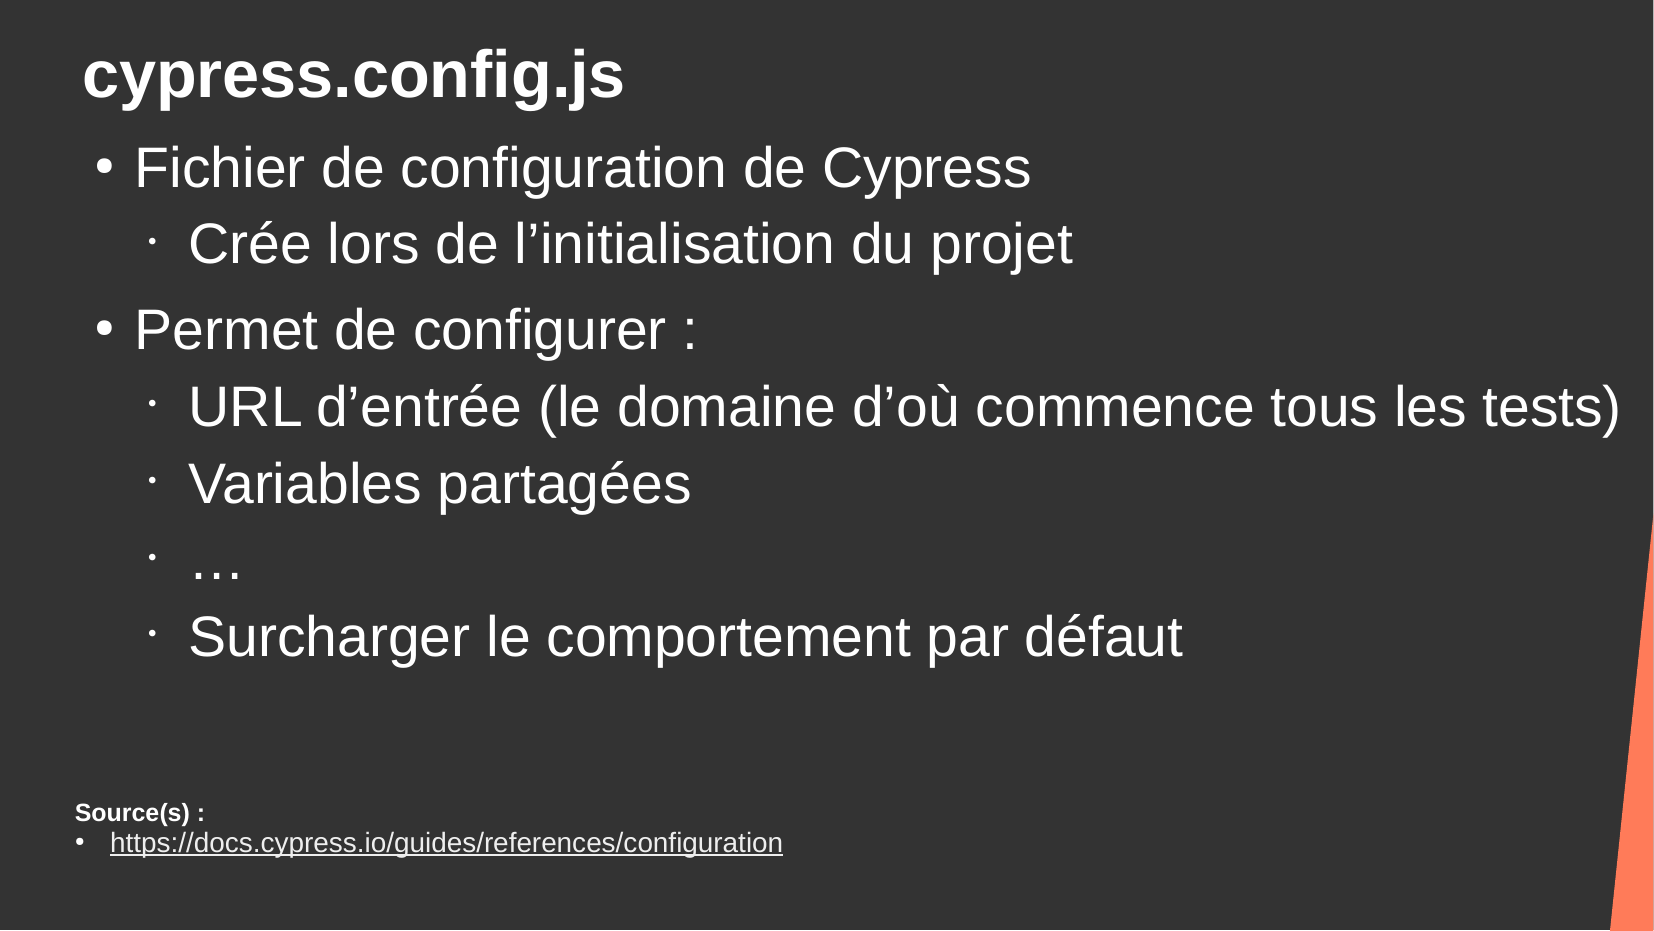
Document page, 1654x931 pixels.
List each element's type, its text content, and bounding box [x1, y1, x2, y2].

text_box [1609, 508, 1654, 931]
title cypress.config.js [82, 37, 1004, 119]
text_box Source(s) : https://docs.cypress.io/guides/references/configuration [60, 791, 1546, 898]
list Fichier de configuration de Cypress Crée lors de l’initialisation du projet Permet de configurer : URL d’entrée (le domaine d’où commence tous les tests) Variables partagées … Surcharger le comportement par défaut [80, 135, 1625, 739]
